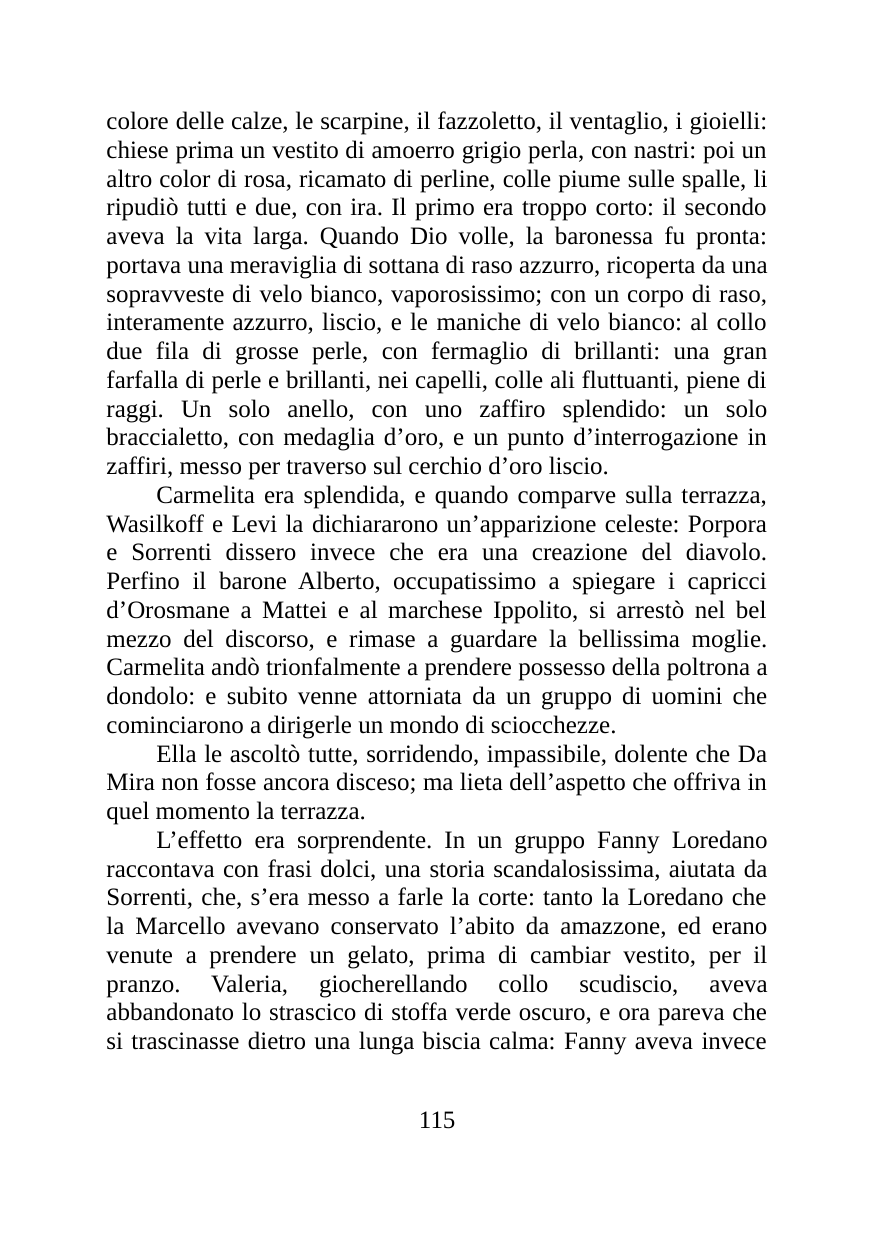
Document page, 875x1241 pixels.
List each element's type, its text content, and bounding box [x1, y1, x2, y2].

text colore delle calze, le scarpine, il fazzoletto, il ventaglio, i gioielli: chiese prima un vestito di amoerro grigio perla, con nastri: poi un altro color di rosa, ricamato di perline, colle piume sulle spalle, li ripudiò tutti e due, con ira. Il primo era troppo corto: il secondo aveva la vita larga. Quando Dio volle, la baronessa fu pronta: portava una meraviglia di sottana di raso azzurro, ricoperta da una sopravveste di velo bianco, vaporosissimo; con un corpo di raso, interamente azzurro, liscio, e le maniche di velo bianco: al collo due fila di grosse perle, con fermaglio di brillanti: una gran farfalla di perle e brillanti, nei capelli, colle ali fluttuanti, piene di raggi. Un solo anello, con uno zaffiro splendido: un solo braccialetto, con medaglia d’oro, e un punto d’interrogazione in zaffiri, messo per traverso sul cerchio d’oro liscio. [106, 106, 768, 480]
text Ella le ascoltò tutte, sorridendo, impassibile, dolente che Da Mira non fosse ancora disceso; ma lieta dell’aspetto che offriva in quel momento la terrazza. [106, 739, 768, 825]
text Carmelita era splendida, e quando comparve sulla terrazza, Wasilkoff e Levi la dichiararono un’apparizione celeste: Porpora e Sorrenti dissero invece che era una creazione del diavolo. Perfino il barone Alberto, occupatissimo a spiegare i capricci d’Orosmane a Mattei e al marchese Ippolito, si arrestò nel bel mezzo del discorso, e rimase a guardare la bellissima moglie. Carmelita andò trionfalmente a prendere possesso della poltrona a dondolo: e subito venne attorniata da un gruppo di uomini che cominciarono a dirigerle un mondo di sciocchezze. [106, 480, 768, 739]
text L’effetto era sorprendente. In un gruppo Fanny Loredano raccontava con frasi dolci, una storia scandalosissima, aiutata da Sorrenti, che, s’era messo a farle la corte: tanto la Loredano che la Marcello avevano conservato l’abito da amazzone, ed erano venute a prendere un gelato, prima di cambiar vestito, per il pranzo. Valeria, giocherellando collo scudiscio, aveva abbandonato lo strascico di stoffa verde oscuro, e ora pareva che si trascinasse dietro una lunga biscia calma: Fanny aveva invece [106, 825, 768, 1055]
